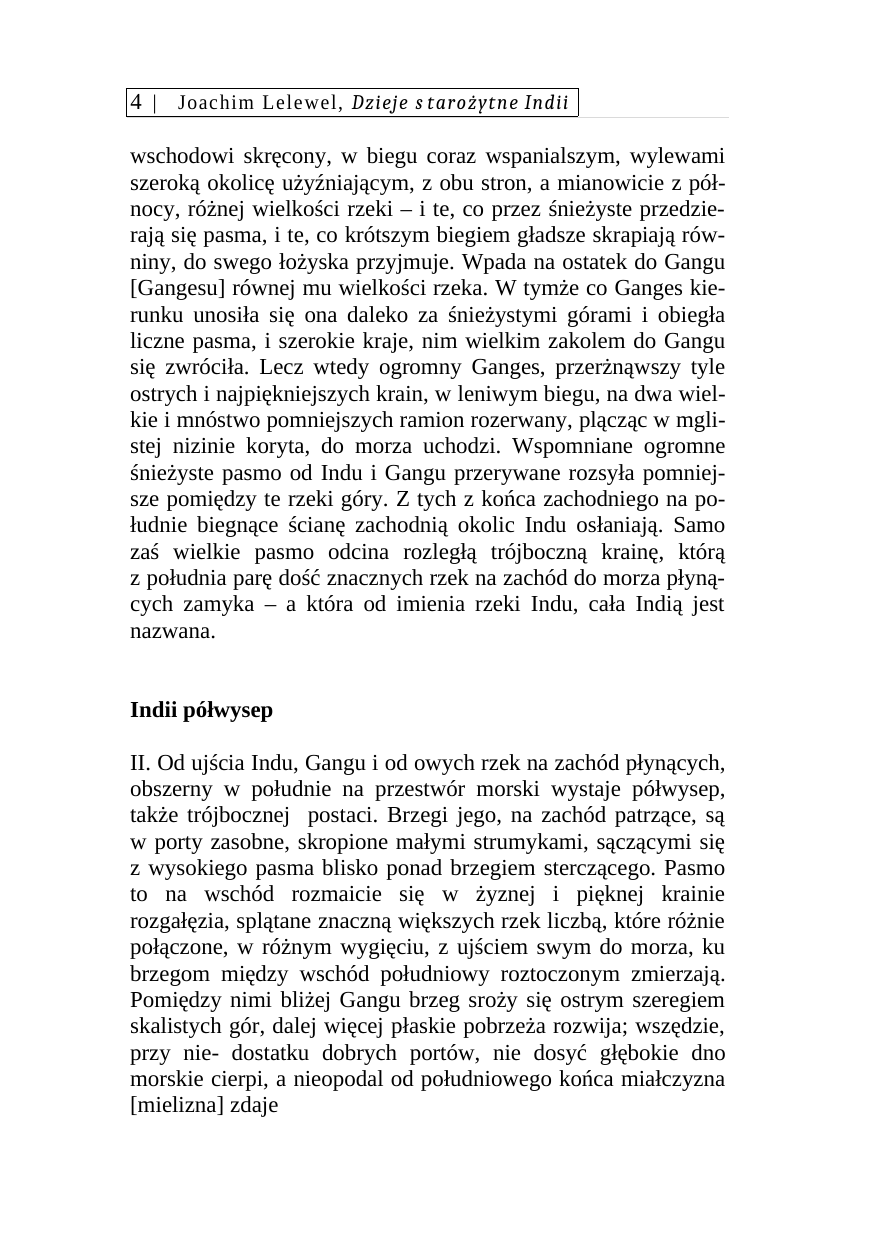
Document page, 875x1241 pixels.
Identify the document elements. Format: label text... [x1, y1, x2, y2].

subtitle Indii półwysep [130, 696, 868, 723]
list Od ujścia Indu, Gangu i od owych rzek na zachód płynących, obszerny w południe na przestwór morski wystaje półwysep, także trójbocznej postaci. Brzegi jego, na zachód patrzące, są w porty zasobne, skropione małymi strumykami, sączącymi się z wysokiego pasma blisko ponad brzegiem sterczącego. Pasmo to na wschód rozmaicie się w żyznej i pięknej krainie rozgałęzia, splątane znaczną większych rzek liczbą, które różnie połączone, w różnym wygięciu, z ujściem swym do morza, ku brzegom między wschód południowy roztoczonym zmierzają. Pomiędzy nimi bliżej Gangu brzeg sroży się ostrym szeregiem skalistych gór, dalej więcej płaskie pobrzeża rozwija; wszędzie, przy nie- dostatku dobrych portów, nie dosyć głębokie dno morskie cierpi, a nieopodal od południowego końca miałczyzna [mielizna] zdaje [130, 749, 726, 1118]
text wschodowi skręcony, w biegu coraz wspanialszym, wylewami szeroką okolicę użyźniającym, z obu stron, a mianowicie z pół- nocy, różnej wielkości rzeki – i te, co przez śnieżyste przedzie- rają się pasma, i te, co krótszym biegiem gładsze skrapiają rów- niny, do swego łożyska przyjmuje. Wpada na ostatek do Gangu [Gangesu] równej mu wielkości rzeka. W tymże co Ganges kie- runku unosiła się ona daleko za śnieżystymi górami i obiegła liczne pasma, i szerokie kraje, nim wielkim zakolem do Gangu się zwróciła. Lecz wtedy ogromny Ganges, przerżnąwszy tyle ostrych i najpiękniejszych krain, w leniwym biegu, na dwa wiel- kie i mnóstwo pomniejszych ramion rozerwany, plącząc w mgli- stej nizinie koryta, do morza uchodzi. Wspomniane ogromne śnieżyste pasmo od Indu i Gangu przerywane rozsyła pomniej- sze pomiędzy te rzeki góry. Z tych z końca zachodniego na po- łudnie biegnące ścianę zachodnią okolic Indu osłaniają. Samo zaś wielkie pasmo odcina rozległą trójboczną krainę, którą z południa parę dość znacznych rzek na zachód do morza płyną- cych zamyka – a która od imienia rzeki Indu, cała Indią jest nazwana. [130, 142, 726, 643]
